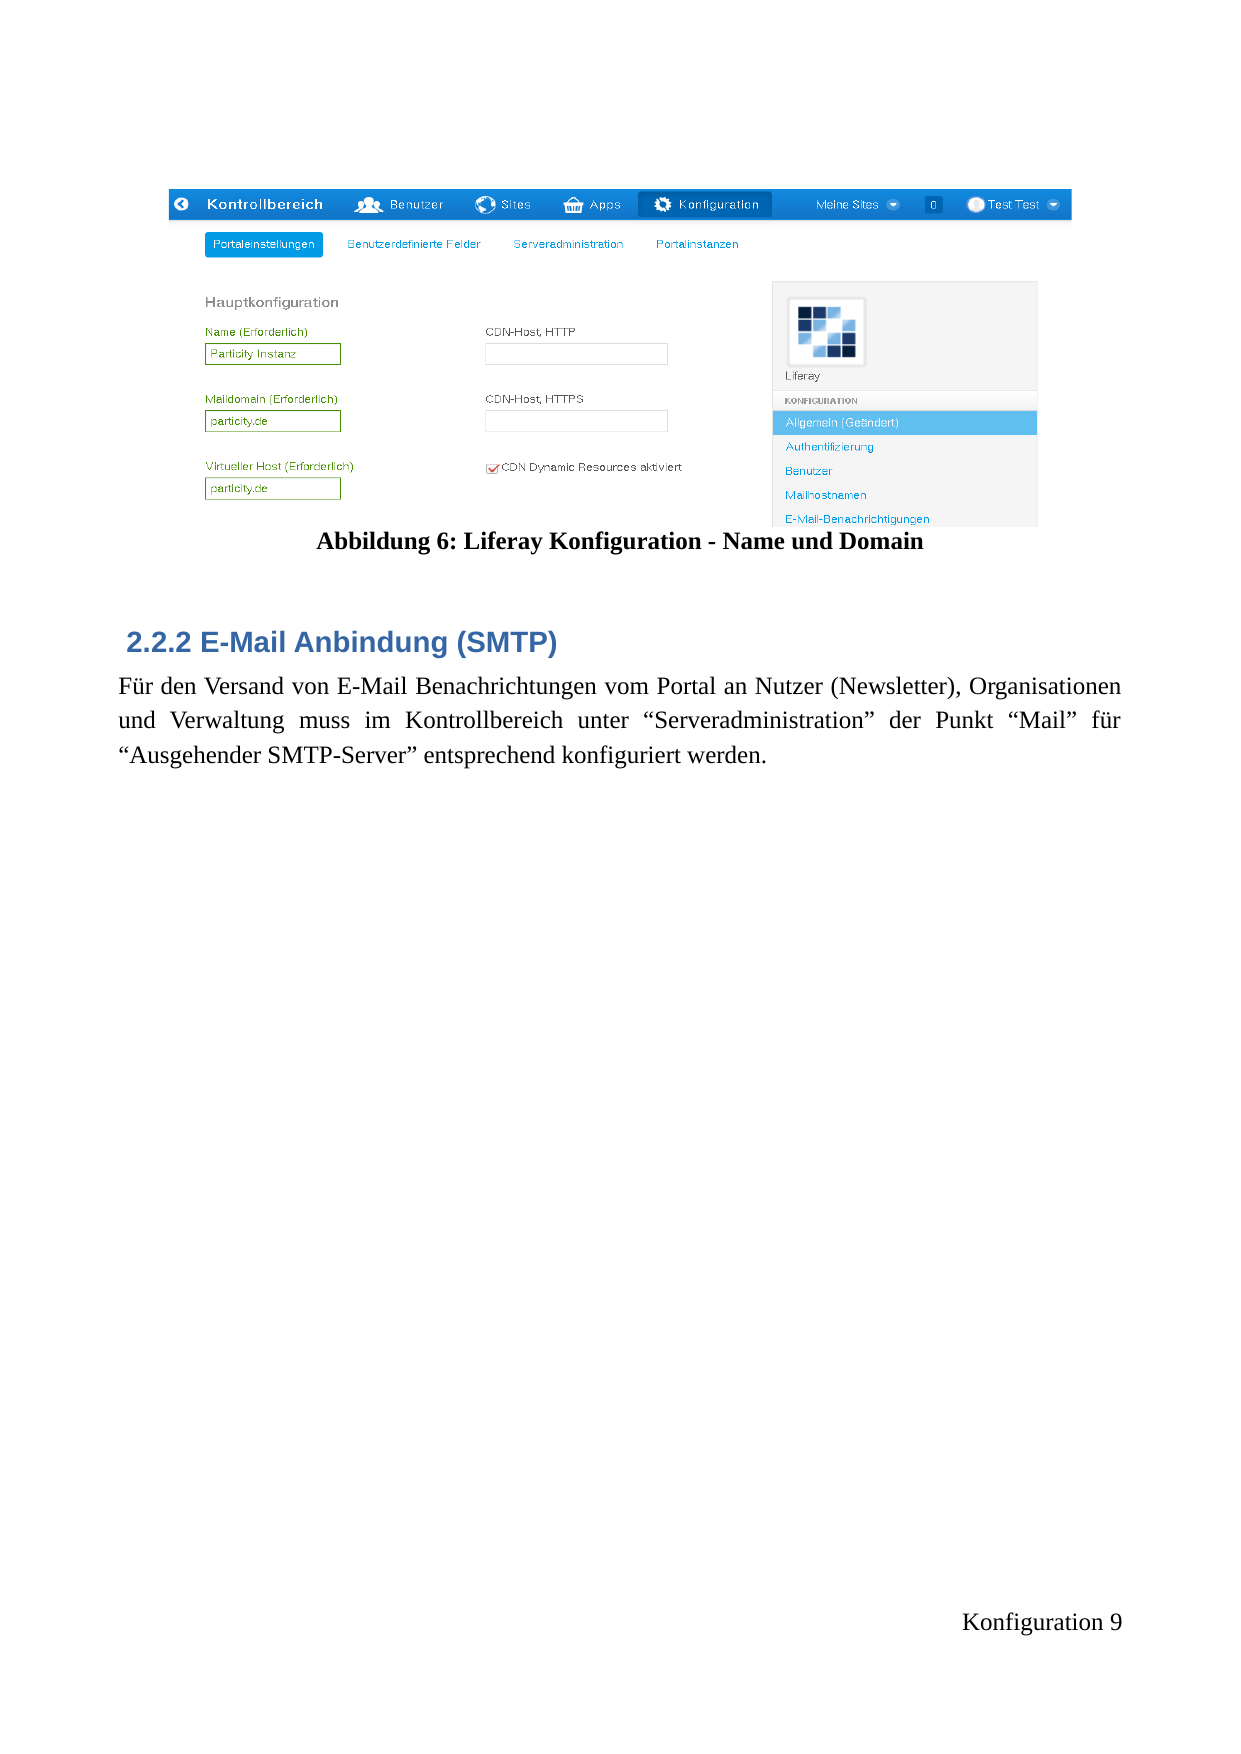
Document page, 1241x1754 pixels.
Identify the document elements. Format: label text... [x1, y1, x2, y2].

subtitle E-Mail Anbindung (SMTP) [118, 624, 1122, 658]
text Für den Versand von E-Mail Benachrichtungen vom Portal an Nutzer (Newsletter), Organisationen und Verwaltung muss im Kontrollbereich unter “Serveradministration” der Punkt “Mail” für “Ausgehender SMTP-Server” entsprechend konfiguriert werden. [118, 671, 1122, 768]
text Abbildung 6: Liferay Konfiguration - Name und Domain [138, 527, 1102, 555]
picture [168, 189, 1072, 527]
